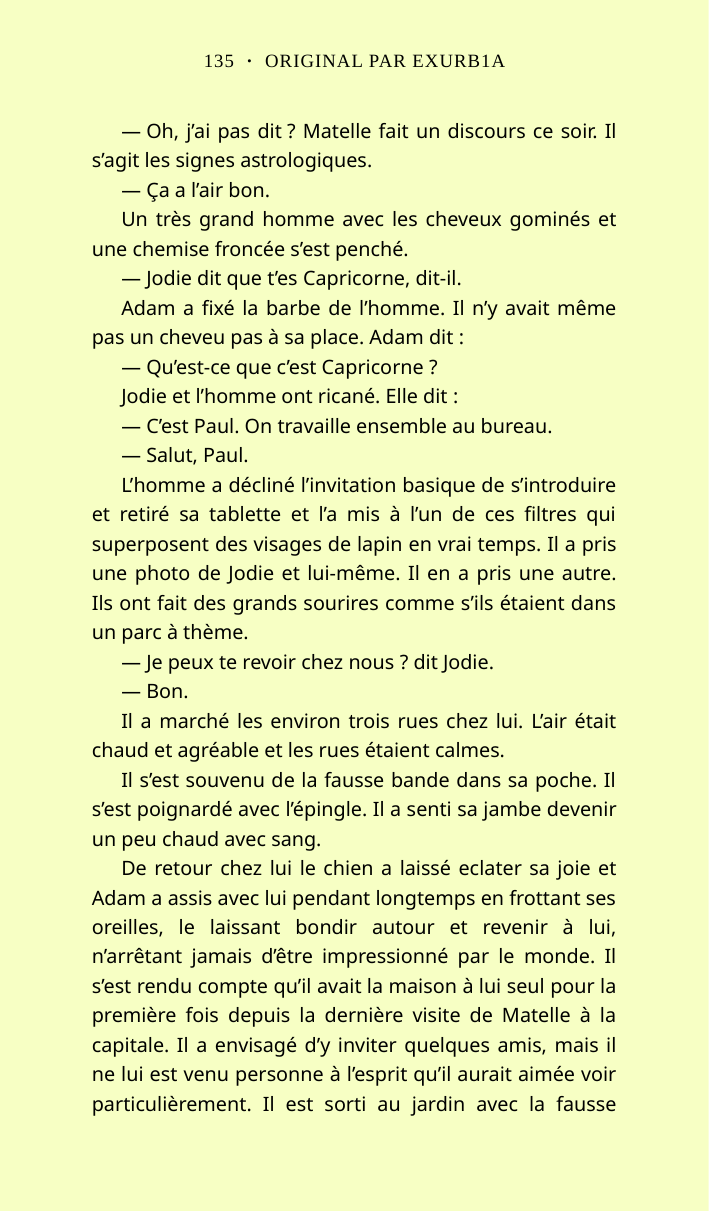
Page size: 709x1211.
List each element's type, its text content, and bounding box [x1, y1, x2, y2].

text — Qu’est-ce que c’est Capricorne ? [92, 351, 617, 380]
text — Bon. [92, 675, 617, 704]
text Jodie et l’homme ont ricané. Elle dit : [92, 380, 617, 410]
text — Oh, j’ai pas dit ? Matelle fait un discours ce soir. Il s’agit les signes astrologiques. [92, 115, 617, 174]
text Il s’est souvenu de la fausse bande dans sa poche. Il s’est poignardé avec l’épingle. Il a senti sa jambe devenir un peu chaud avec sang. [92, 763, 617, 852]
text De retour chez lui le chien a laissé eclater sa joie et Adam a assis avec lui pendant longtemps en frottant ses oreilles, le laissant bondir autour et revenir à lui, n’arrêtant jamais d’être impressionné par le monde. Il s’est rendu compte qu’il avait la maison à lui seul pour la première fois depuis la dernière visite de Matelle à la capitale. Il a envisagé d’y inviter quelques amis, mais il ne lui est venu personne à l’esprit qu’il aurait aimée voir particulièrement. Il est sorti au jardin avec la fausse [92, 852, 617, 1117]
text Un très grand homme avec les cheveux gominés et une chemise froncée s’est penché. [92, 203, 617, 262]
text — Salut, Paul. [92, 439, 617, 469]
text Il a marché les environ trois rues chez lui. L’air était chaud et agréable et les rues étaient calmes. [92, 704, 617, 763]
text — Jodie dit que t’es Capricorne, dit-il. [92, 262, 617, 292]
text Adam a fixé la barbe de l’homme. Il n’y avait même pas un cheveu pas à sa place. Adam dit : [92, 292, 617, 351]
text — Je peux te revoir chez nous ? dit Jodie. [92, 646, 617, 675]
text — C’est Paul. On travaille ensemble au bureau. [92, 410, 617, 439]
text — Ça a l’air bon. [92, 174, 617, 203]
text L’homme a décliné l’invitation basique de s’introduire et retiré sa tablette et l’a mis à l’un de ces filtres qui superposent des visages de lapin en vrai temps. Il a pris une photo de Jodie et lui-même. Il en a pris une autre. Ils ont fait des grands sourires comme s’ils étaient dans un parc à thème. [92, 469, 617, 646]
